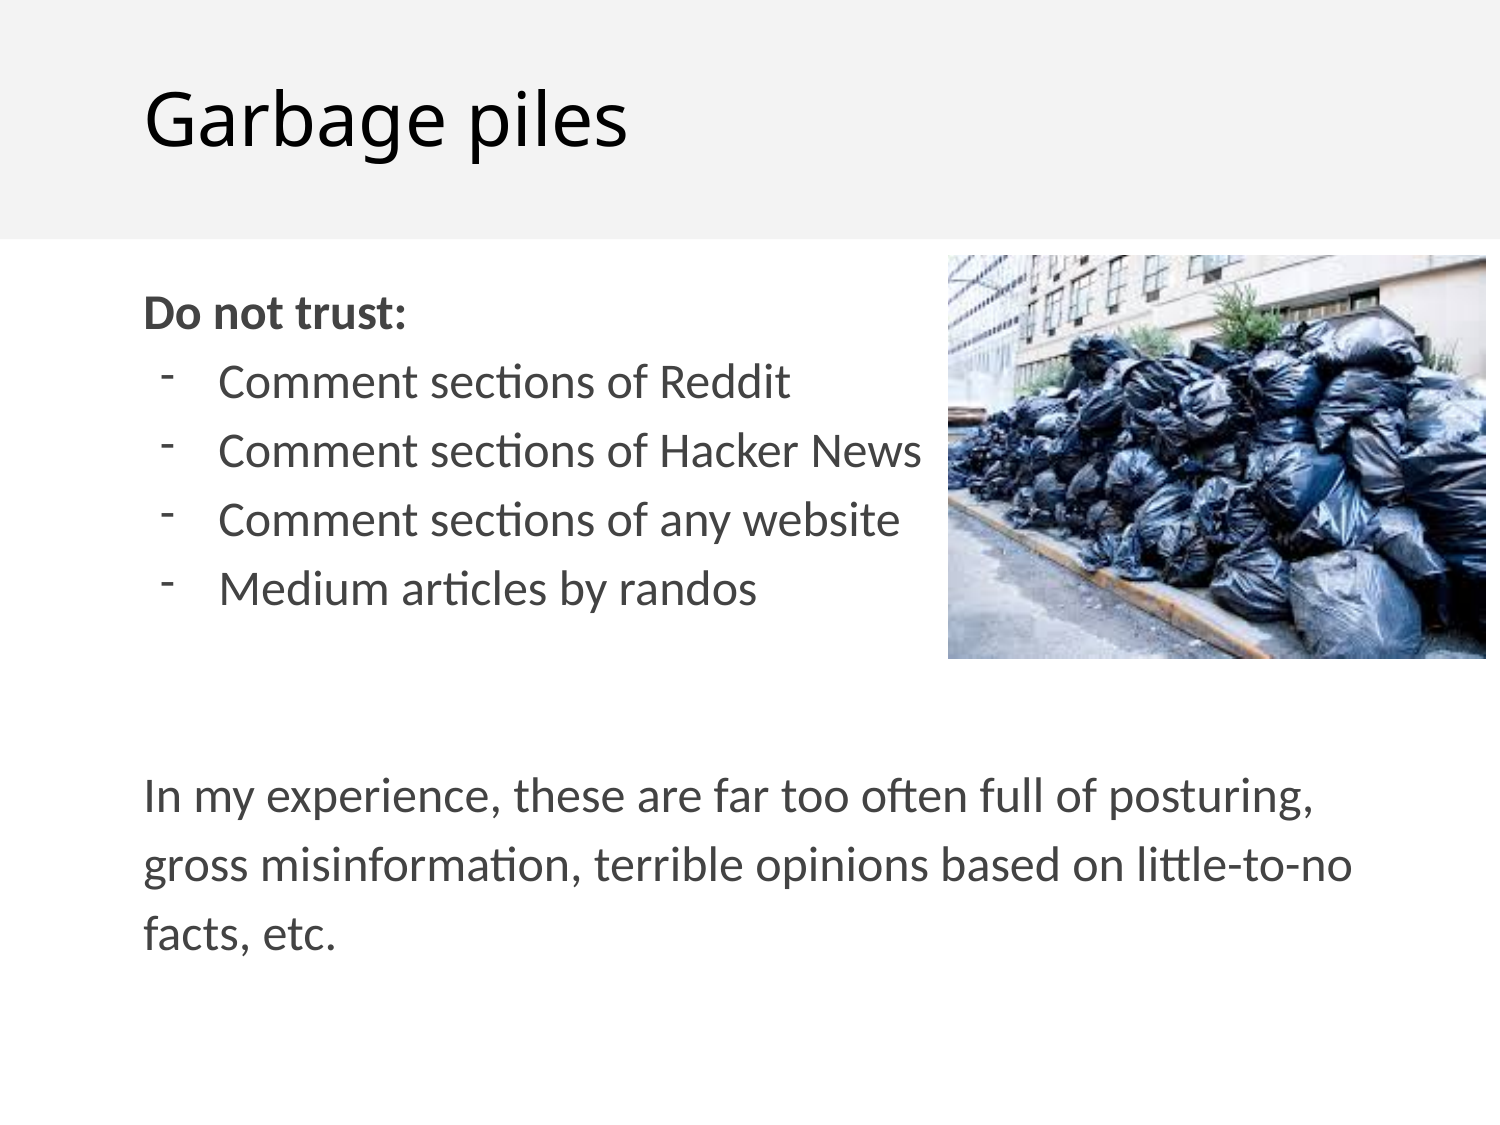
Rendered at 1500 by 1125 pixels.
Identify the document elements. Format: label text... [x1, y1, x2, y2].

picture [948, 255, 1486, 659]
title Garbage piles [128, 56, 1372, 183]
list Do not trust: Comment sections of Reddit Comment sections of Hacker News Comment sections of any website Medium articles by randos In my experience, these are far too often full of posturing, gross misinformation, terrible opinions based on little-to-no facts, etc. [128, 255, 1372, 1004]
